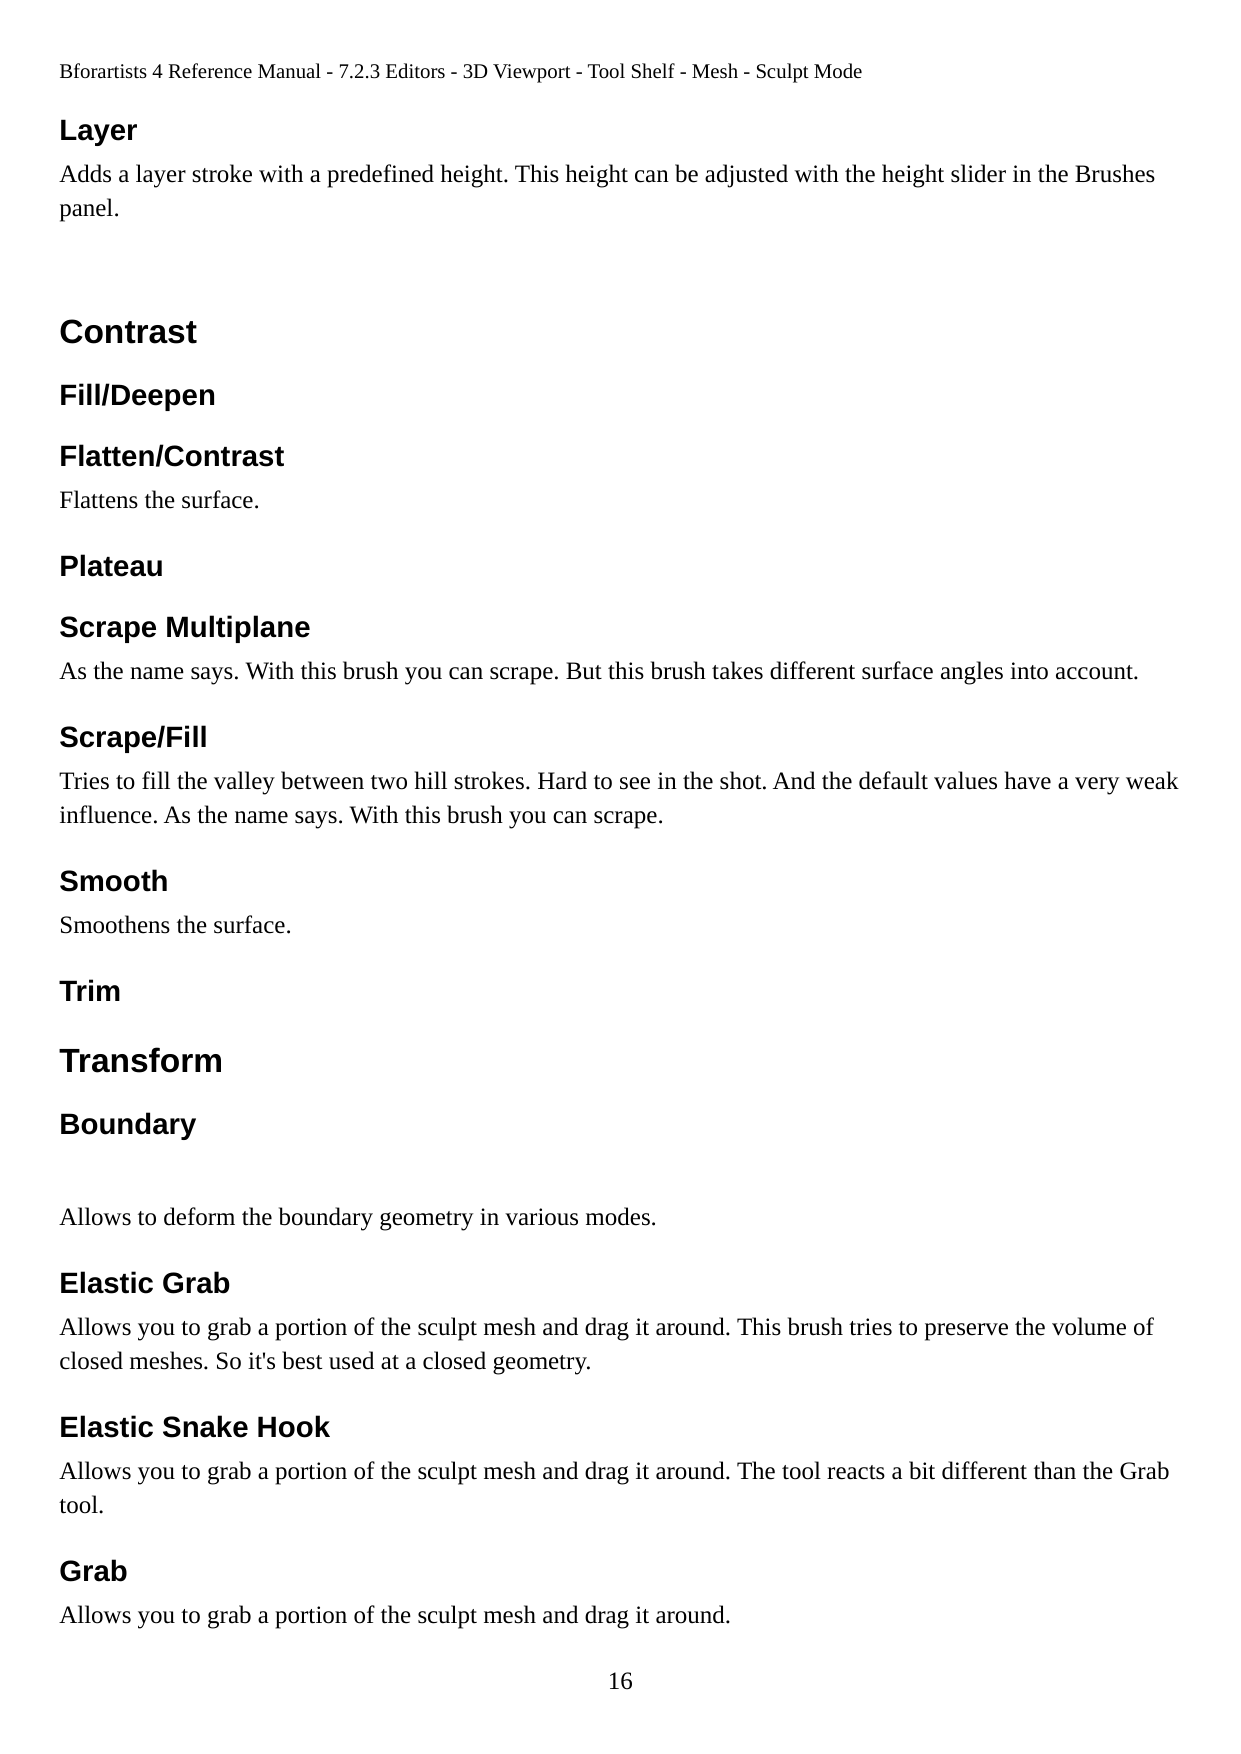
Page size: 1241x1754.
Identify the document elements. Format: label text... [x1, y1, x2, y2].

subtitle Boundary [59, 1107, 1181, 1140]
text Smoothens the surface. [59, 910, 1181, 939]
text Allows you to grab a portion of the sculpt mesh and drag it around. The tool reacts a bit different than the Grab tool. [59, 1456, 1181, 1519]
text As the name says. With this brush you can scrape. But this brush takes different surface angles into account. [59, 656, 1181, 684]
subtitle Plateau [59, 549, 1181, 582]
subtitle Scrape Multiplane [59, 609, 1181, 643]
subtitle Smooth [59, 864, 1181, 898]
text Adds a layer stroke with a predefined height. This height can be adjusted with the height slider in the Brushes panel. [59, 159, 1181, 222]
subtitle Contrast [59, 312, 1181, 351]
text Allows to deform the boundary geometry in various modes. [59, 1202, 1181, 1231]
subtitle Layer [59, 113, 1181, 146]
text Allows you to grab a portion of the sculpt mesh and drag it around. This brush tries to preserve the volume of closed meshes. So it's best used at a closed geometry. [59, 1312, 1181, 1375]
subtitle Trim [59, 974, 1181, 1007]
subtitle Flatten/Contrast [59, 439, 1181, 473]
text Flattens the surface. [59, 485, 1181, 514]
subtitle Elastic Grab [59, 1266, 1181, 1299]
subtitle Grab [59, 1554, 1181, 1588]
subtitle Scrape/Fill [59, 719, 1181, 753]
subtitle Elastic Snake Hook [59, 1410, 1181, 1444]
text Tries to fill the valley between two hill strokes. Hard to see in the shot. And the default values have a very weak influence. As the name says. With this brush you can scrape. [59, 766, 1181, 829]
subtitle Fill/Deepen [59, 378, 1181, 412]
text Allows you to grab a portion of the sculpt mesh and drag it around. [59, 1601, 1181, 1629]
subtitle Transform [59, 1041, 1181, 1079]
